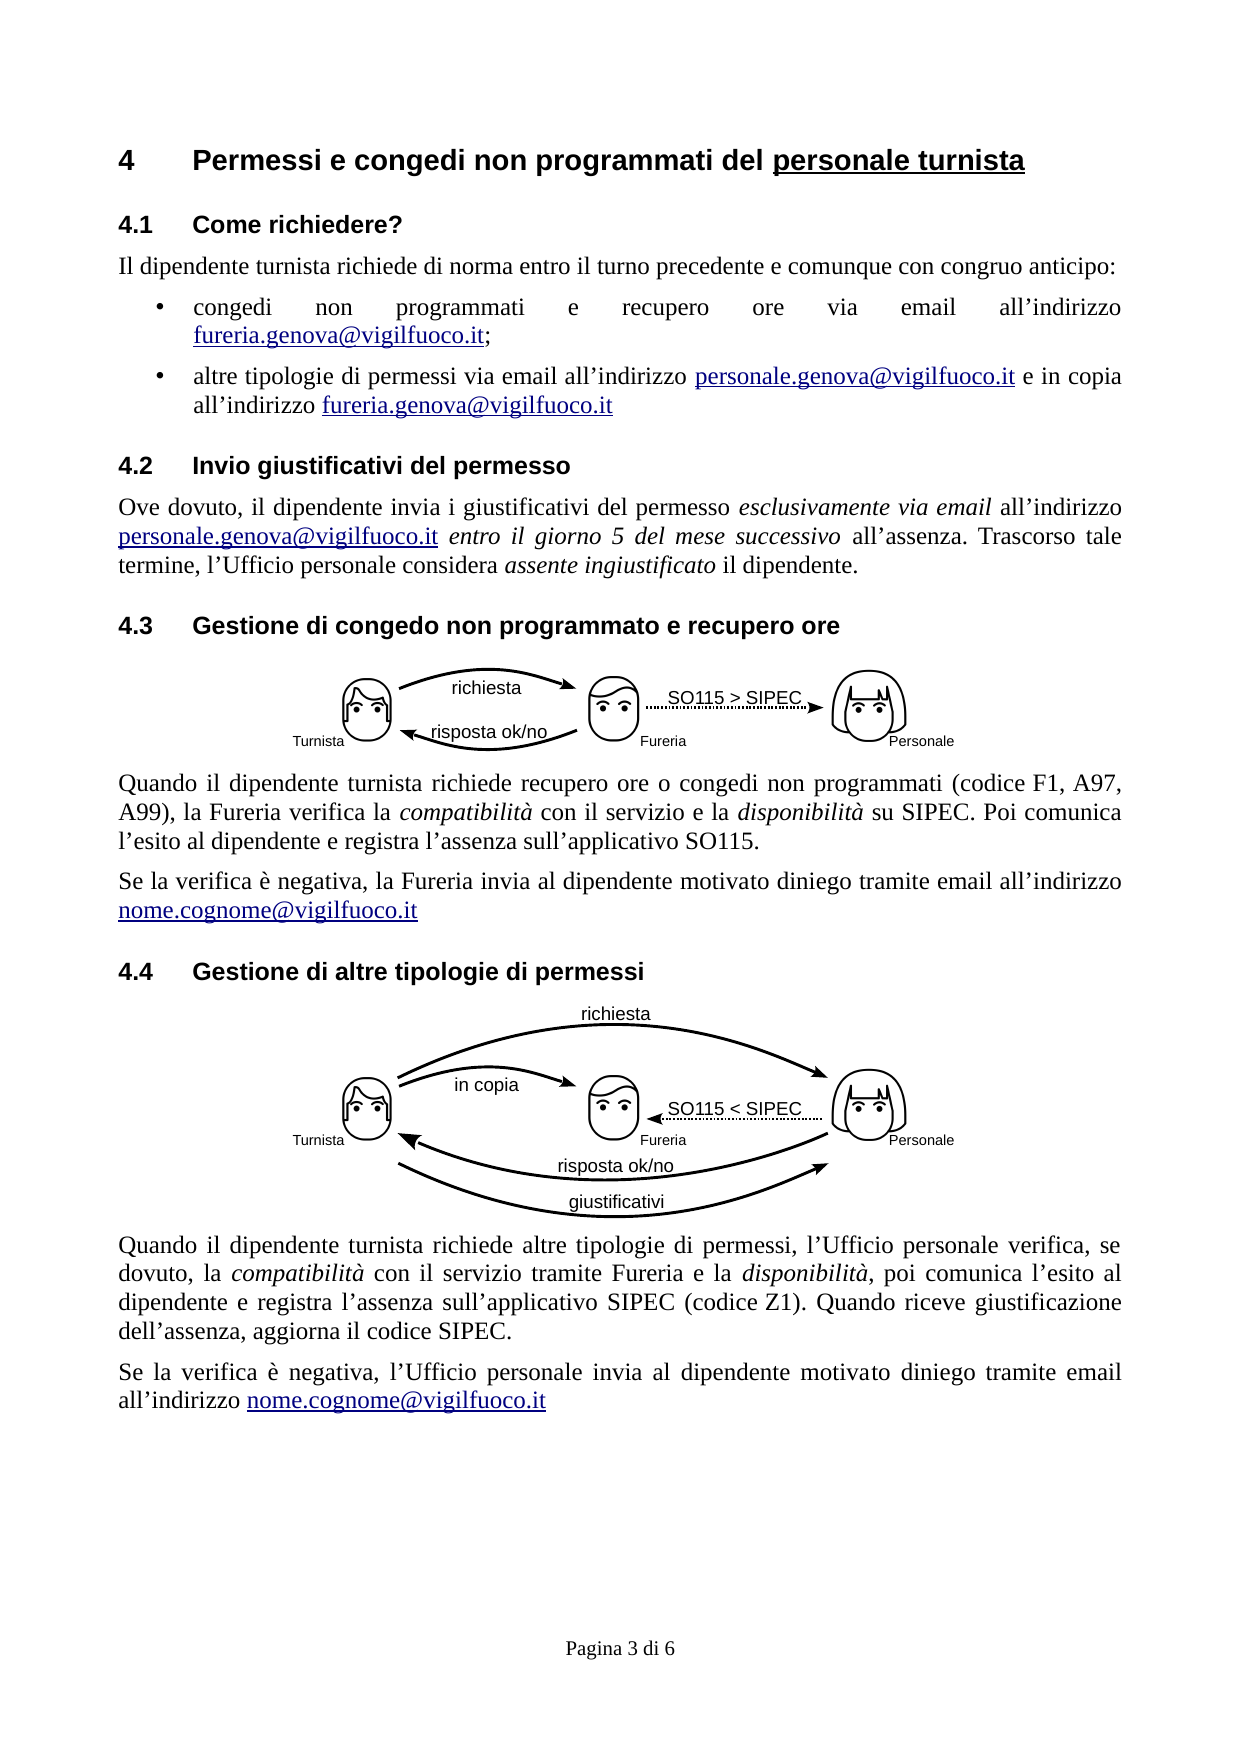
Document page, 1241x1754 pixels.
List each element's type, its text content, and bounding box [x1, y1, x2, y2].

subtitle Permessi e congedi non programmati del personale turnista [118, 143, 1122, 177]
picture [556, 1053, 685, 1143]
text Se la verifica è negativa, la Fureria invia al dipendente motivato diniego tramite email all’indirizzo nome.cognome@vigilfuoco.it [118, 866, 1122, 924]
text Ove dovuto, il dipendente invia i giustificativi del permesso esclusivamente via email all’indirizzo personale.genova@vigilfuoco.it entro il giorno 5 del mese successivo all’assenza. Trascorso tale termine, l’Ufficio personale considera assente ingiustificato il dipendente. [118, 492, 1122, 579]
text Quando il dipendente turnista richiede altre tipologie di permessi, l’Ufficio personale verifica, se dovuto, la compatibilità con il servizio tramite Fureria e la disponibilità, poi comunica l’esito al dipendente e registra l’assenza sull’applicativo SIPEC (codice Z1). Quando riceve giustificazione dell’assenza, aggiorna il codice SIPEC. [118, 1230, 1122, 1345]
text Quando il dipendente turnista richiede recupero ore o congedi non programmati (codice F1, A97, A99), la Fureria verifica la compatibilità con il servizio e la disponibilità su SIPEC. Poi comunica l’esito al dipendente e registra l’assenza sull’applicativo SO115. [118, 768, 1122, 855]
list altre tipologie di permessi via email all’indirizzo personale.genova@vigilfuoco.it e in copia all’indirizzo fureria.genova@vigilfuoco.it [156, 361, 1122, 418]
subtitle Invio giustificativi del permesso [118, 451, 1122, 480]
picture [556, 653, 685, 744]
picture [813, 1051, 938, 1147]
text Se la verifica è negativa, l’Ufficio personale invia al dipendente motivato diniego tramite email all’indirizzo nome.cognome@vigilfuoco.it [118, 1357, 1122, 1414]
picture [311, 1055, 436, 1151]
subtitle Gestione di congedo non programmato e recupero ore [118, 611, 1122, 640]
list congedi non programmati e recupero ore via email all’indirizzo fureria.genova@vigilfuoco.it; [156, 292, 1122, 349]
text Il dipendente turnista richiede di norma entro il turno precedente e comunque con congruo anticipo: [118, 251, 1122, 280]
subtitle Gestione di altre tipologie di permessi [118, 957, 1122, 985]
subtitle Come richiedere? [118, 210, 1122, 239]
picture [311, 656, 436, 751]
picture [813, 652, 938, 748]
